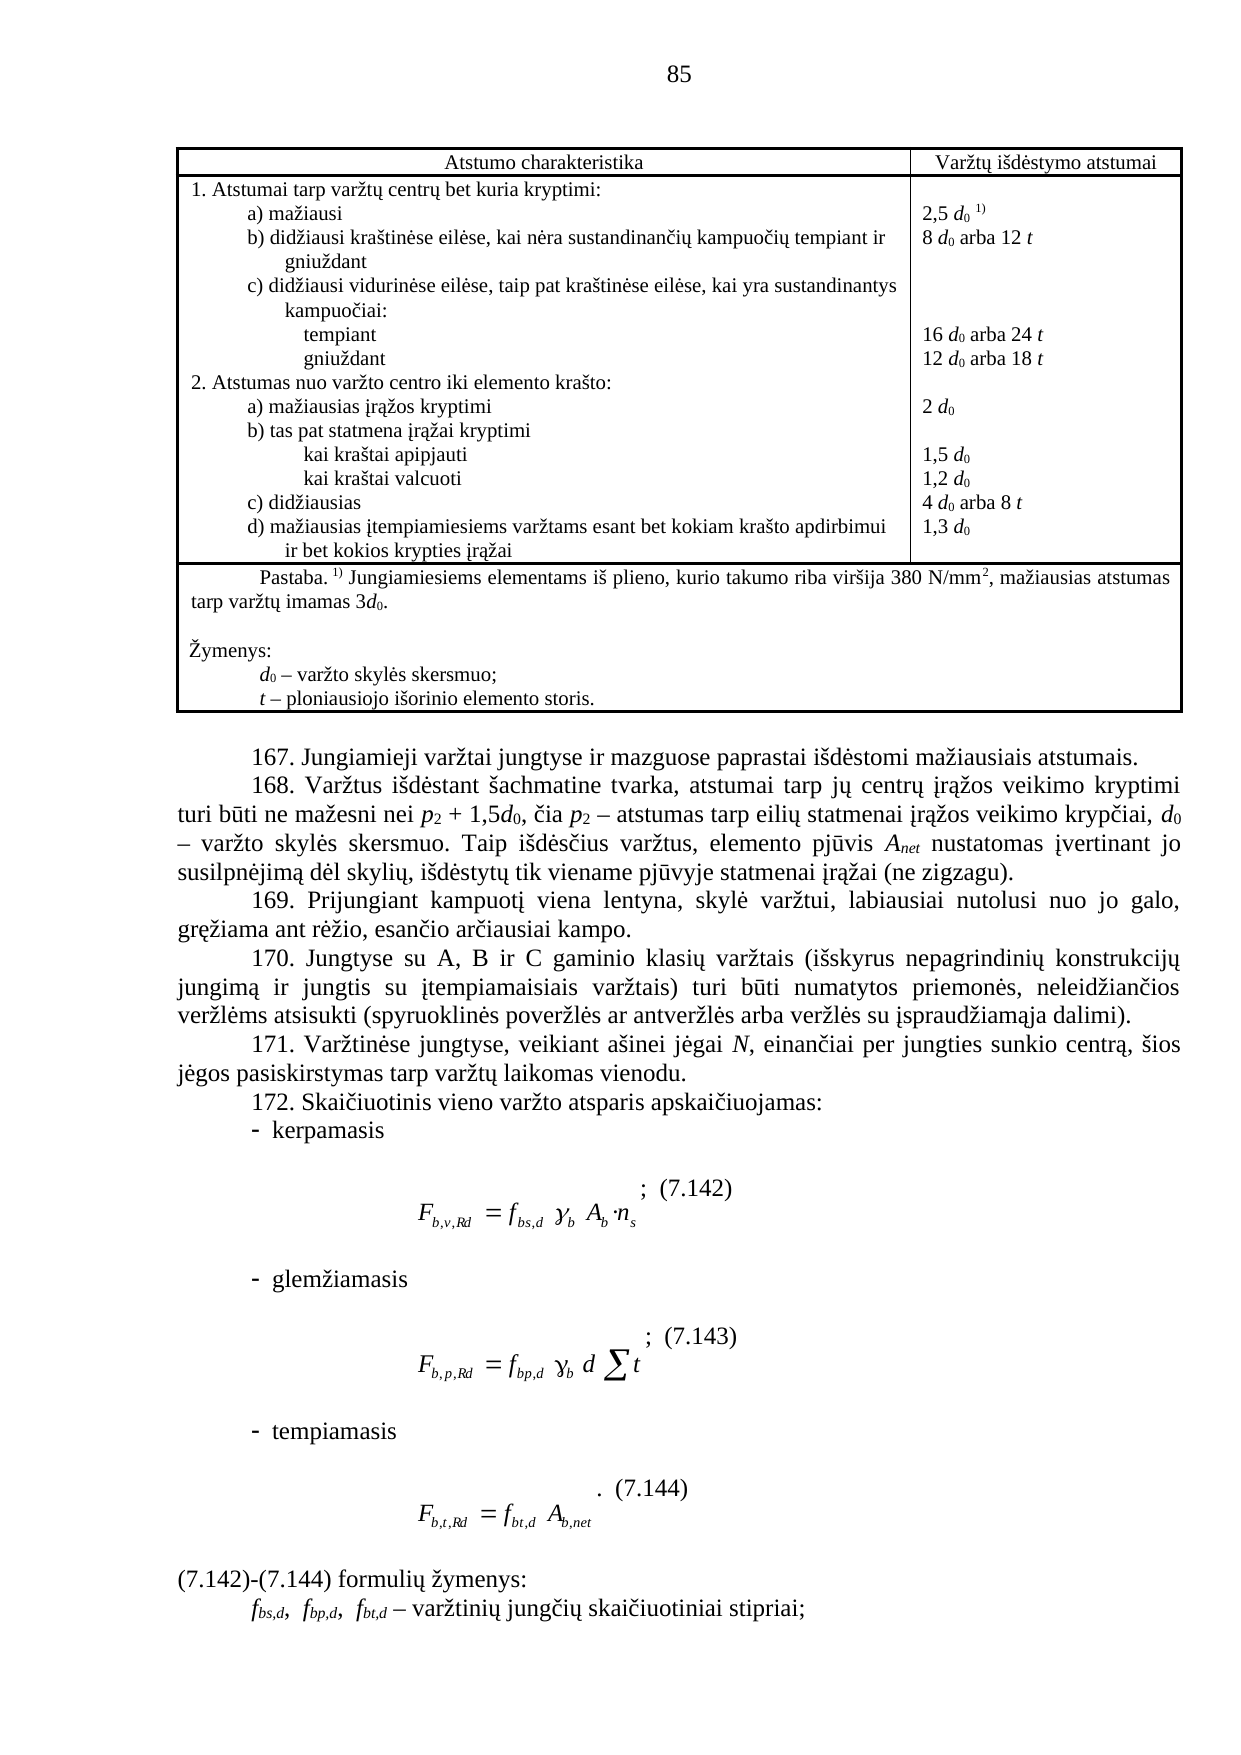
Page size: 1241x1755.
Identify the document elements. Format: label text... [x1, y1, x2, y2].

text 170. Jungtyse su A, B ir C gaminio klasių varžtais (išskyrus nepagrindinių konstrukcijų jungimą ir jungtis su įtempiamaisiais varžtais) turi būti numatytos priemonės, neleidžiančios veržlėms atsisukti (spyruoklinės poveržlės ar antveržlės arba veržlės su įspraudžiamąja dalimi). [177, 943, 1181, 1029]
text tempiamasis [177, 1416, 1181, 1444]
text . (7.144) [177, 1473, 1181, 1536]
table_header Varžtų išdėstymo atstumai [911, 150, 1180, 174]
text fbs,d, fbp,d, fbt,d – varžtinių jungčių skaičiuotiniai stipriai; [177, 1593, 1181, 1622]
text 168. Varžtus išdėstant šachmatine tvarka, atstumai tarp jų centrų įrąžos veikimo kryptimi turi būti ne mažesni nei p2 + 1,5d0, čia p2 – atstumas tarp eilių statmenai įrąžos veikimo krypčiai, d0 – varžto skylės skersmuo. Taip išdėsčius varžtus, elemento pjūvis Anet nustatomas įvertinant jo susilpnėjimą dėl skylių, išdėstytų tik viename pjūvyje statmenai įrąžai (ne zigzagu). [177, 770, 1181, 885]
text 167. Jungiamieji varžtai jungtyse ir mazguose paprastai išdėstomi mažiausiais atstumais. [177, 742, 1181, 770]
text glemžiamasis [177, 1264, 1181, 1293]
text 172. Skaičiuotinis vieno varžto atsparis apskaičiuojamas: [177, 1087, 1181, 1115]
text kerpamasis [177, 1115, 1181, 1144]
table_cell 1. Atstumai tarp varžtų centrų bet kuria kryptimi: a) mažiausi b) didžiausi kraštinėse eilėse, kai nėra sustandinančių kampuočių tempiant ir gniuždant c) didžiausi vidurinėse eilėse, taip pat kraštinėse eilėse, kai yra sustandinantys kampuočiai: tempiant gniuždant 2. Atstumas nuo varžto centro iki elemento krašto: a) mažiausias įrąžos kryptimi b) tas pat statmena įrąžai kryptimi kai kraštai apipjauti kai kraštai valcuoti c) didžiausias d) mažiausias įtempiamiesiems varžtams esant bet kokiam krašto apdirbimui ir bet kokios krypties įrąžai [179, 177, 910, 562]
text 169. Prijungiant kampuotį viena lentyna, skylė varžtui, labiausiai nutolusi nuo jo galo, gręžiama ant rėžio, esančio arčiausiai kampo. [177, 885, 1181, 943]
table_cell 2,5 d0 1) 8 d0 arba 12 t 16 d0 arba 24 t 12 d0 arba 18 t 2 d0 1,5 d0 1,2 d0 4 d0 arba 8 t 1,3 d0 [911, 177, 1180, 562]
table_header Atstumo charakteristika [179, 150, 910, 174]
text ; (7.142) [177, 1173, 1181, 1235]
text (7.142)-(7.144) formulių žymenys: [177, 1564, 1181, 1593]
text 171. Varžtinėse jungtyse, veikiant ašinei jėgai N, einančiai per jungties sunkio centrą, šios jėgos pasiskirstymas tarp varžtų laikomas vienodu. [177, 1029, 1181, 1087]
table_cell Pastaba. 1) Jungiamiesiems elementams iš plieno, kurio takumo riba viršija 380 N/mm2, mažiausias atstumas tarp varžtų imamas 3d0. Žymenys: d0 – varžto skylės skersmuo; t – ploniausiojo išorinio elemento storis. [179, 565, 1180, 710]
text ; (7.143) [177, 1321, 1181, 1387]
